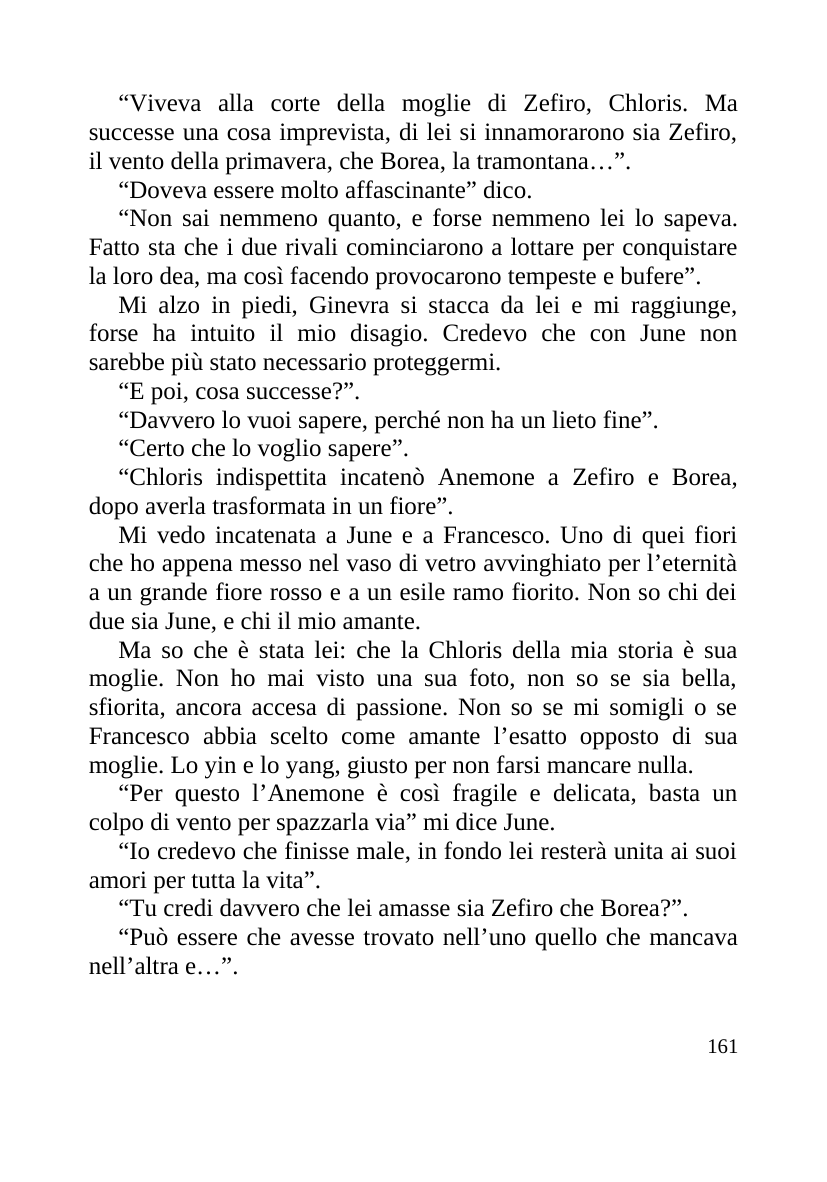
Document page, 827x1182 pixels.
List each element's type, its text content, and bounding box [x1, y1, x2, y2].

text Mi alzo in piedi, Ginevra si stacca da lei e mi raggiunge, forse ha intuito il mio disagio. Credevo che con June non sarebbe più stato necessario proteggermi. [88, 290, 738, 376]
text “Per questo l’Anemone è così fragile e delicata, basta un colpo di vento per spazzarla via” mi dice June. [88, 778, 738, 836]
text “E poi, cosa successe?”. [88, 376, 738, 405]
text “Tu credi davvero che lei amasse sia Zefiro che Borea?”. [88, 893, 738, 922]
text “Può essere che avesse trovato nell’uno quello che mancava nell’altra e…”. [88, 922, 738, 980]
text “Io credevo che finisse male, in fondo lei resterà unita ai suoi amori per tutta la vita”. [88, 836, 738, 893]
text “Certo che lo voglio sapere”. [88, 433, 738, 462]
text “Chloris indispettita incatenò Anemone a Zefiro e Borea, dopo averla trasformata in un fiore”. [88, 462, 738, 520]
text Mi vedo incatenata a June e a Francesco. Uno di quei fiori che ho appena messo nel vaso di vetro avvinghiato per l’eternità a un grande fiore rosso e a un esile ramo fiorito. Non so chi dei due sia June, e chi il mio amante. [88, 520, 738, 635]
text “Davvero lo vuoi sapere, perché non ha un lieto fine”. [88, 405, 738, 433]
text Ma so che è stata lei: che la Chloris della mia storia è sua moglie. Non ho mai visto una sua foto, non so se sia bella, sfiorita, ancora accesa di passione. Non so se mi somigli o se Francesco abbia scelto come amante l’esatto opposto di sua moglie. Lo yin e lo yang, giusto per non farsi mancare nulla. [88, 635, 738, 778]
text “Non sai nemmeno quanto, e forse nemmeno lei lo sapeva. Fatto sta che i due rivali cominciarono a lottare per conquistare la loro dea, ma così facendo provocarono tempeste e bufere”. [88, 203, 738, 290]
text “Doveva essere molto affascinante” dico. [88, 175, 738, 203]
text “Viveva alla corte della moglie di Zefiro, Chloris. Ma successe una cosa imprevista, di lei si innamorarono sia Zefiro, il vento della primavera, che Borea, la tramontana…”. [88, 88, 738, 175]
